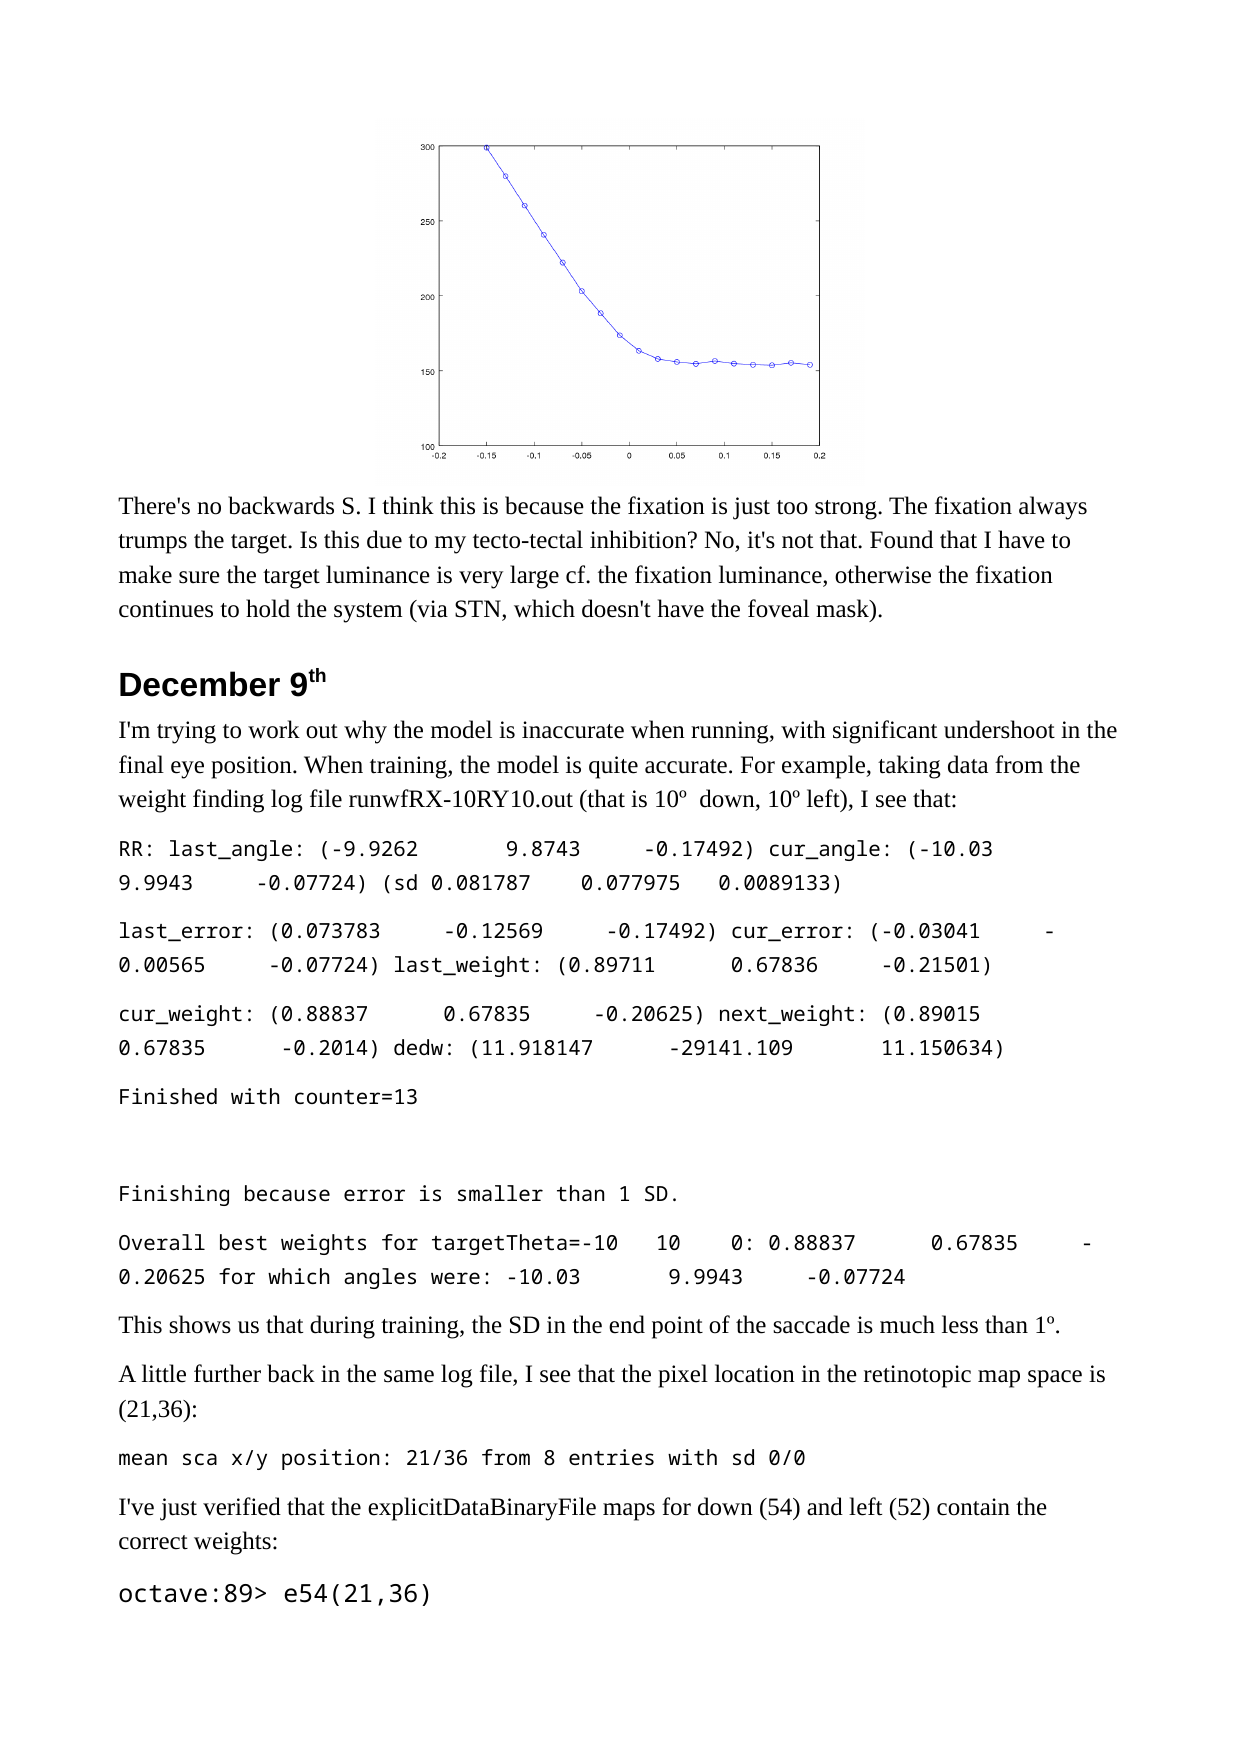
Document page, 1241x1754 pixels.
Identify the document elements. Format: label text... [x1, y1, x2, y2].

text RR: last_angle: (-9.9262 9.8743 -0.17492) cur_angle: (-10.03 9.9943 -0.07724) (sd 0.081787 0.077975 0.0089133) [118, 834, 1122, 896]
text I'm trying to work out why the model is inaccurate when running, with significant undershoot in the final eye position. When training, the model is quite accurate. For example, taking data from the weight finding log file runwfRX-10RY10.out (that is 10º down, 10º left), I see that: [118, 716, 1122, 813]
text This shows us that during training, the SD in the end point of the saccade is much less than 1º. [118, 1310, 1122, 1339]
text A little further back in the same log file, I see that the pixel location in the retinotopic map space is (21,36): [118, 1359, 1122, 1423]
text Overall best weights for targetTheta=-10 10 0: 0.88837 0.67835 -0.20625 for which angles were: -10.03 9.9943 -0.07724 [118, 1228, 1122, 1290]
text octave:89> e54(21,36) [118, 1575, 1122, 1609]
picture [375, 118, 865, 486]
text There's no backwards S. I think this is because the fixation is just too strong. The fixation always trumps the target. Is this due to my tecto-tectal inhibition? No, it's not that. Found that I have to make sure the target luminance is very large cf. the fixation luminance, otherwise the fixation continues to hold the system (via STN, which doesn't have the foveal mask). [118, 486, 1122, 623]
text Finishing because error is smaller than 1 SD. [118, 1179, 1122, 1207]
subtitle December 9th [118, 664, 1122, 703]
text cur_weight: (0.88837 0.67835 -0.20625) next_weight: (0.89015 0.67835 -0.2014) dedw: (11.918147 -29141.109 11.150634) [118, 999, 1122, 1062]
text Finished with counter=13 [118, 1082, 1122, 1110]
text I've just verified that the explicitDataBinaryFile maps for down (54) and left (52) contain the correct weights: [118, 1492, 1122, 1555]
text mean sca x/y position: 21/36 from 8 entries with sd 0/0 [118, 1443, 1122, 1471]
text last_error: (0.073783 -0.12569 -0.17492) cur_error: (-0.03041 -0.00565 -0.07724) last_weight: (0.89711 0.67836 -0.21501) [118, 916, 1122, 979]
